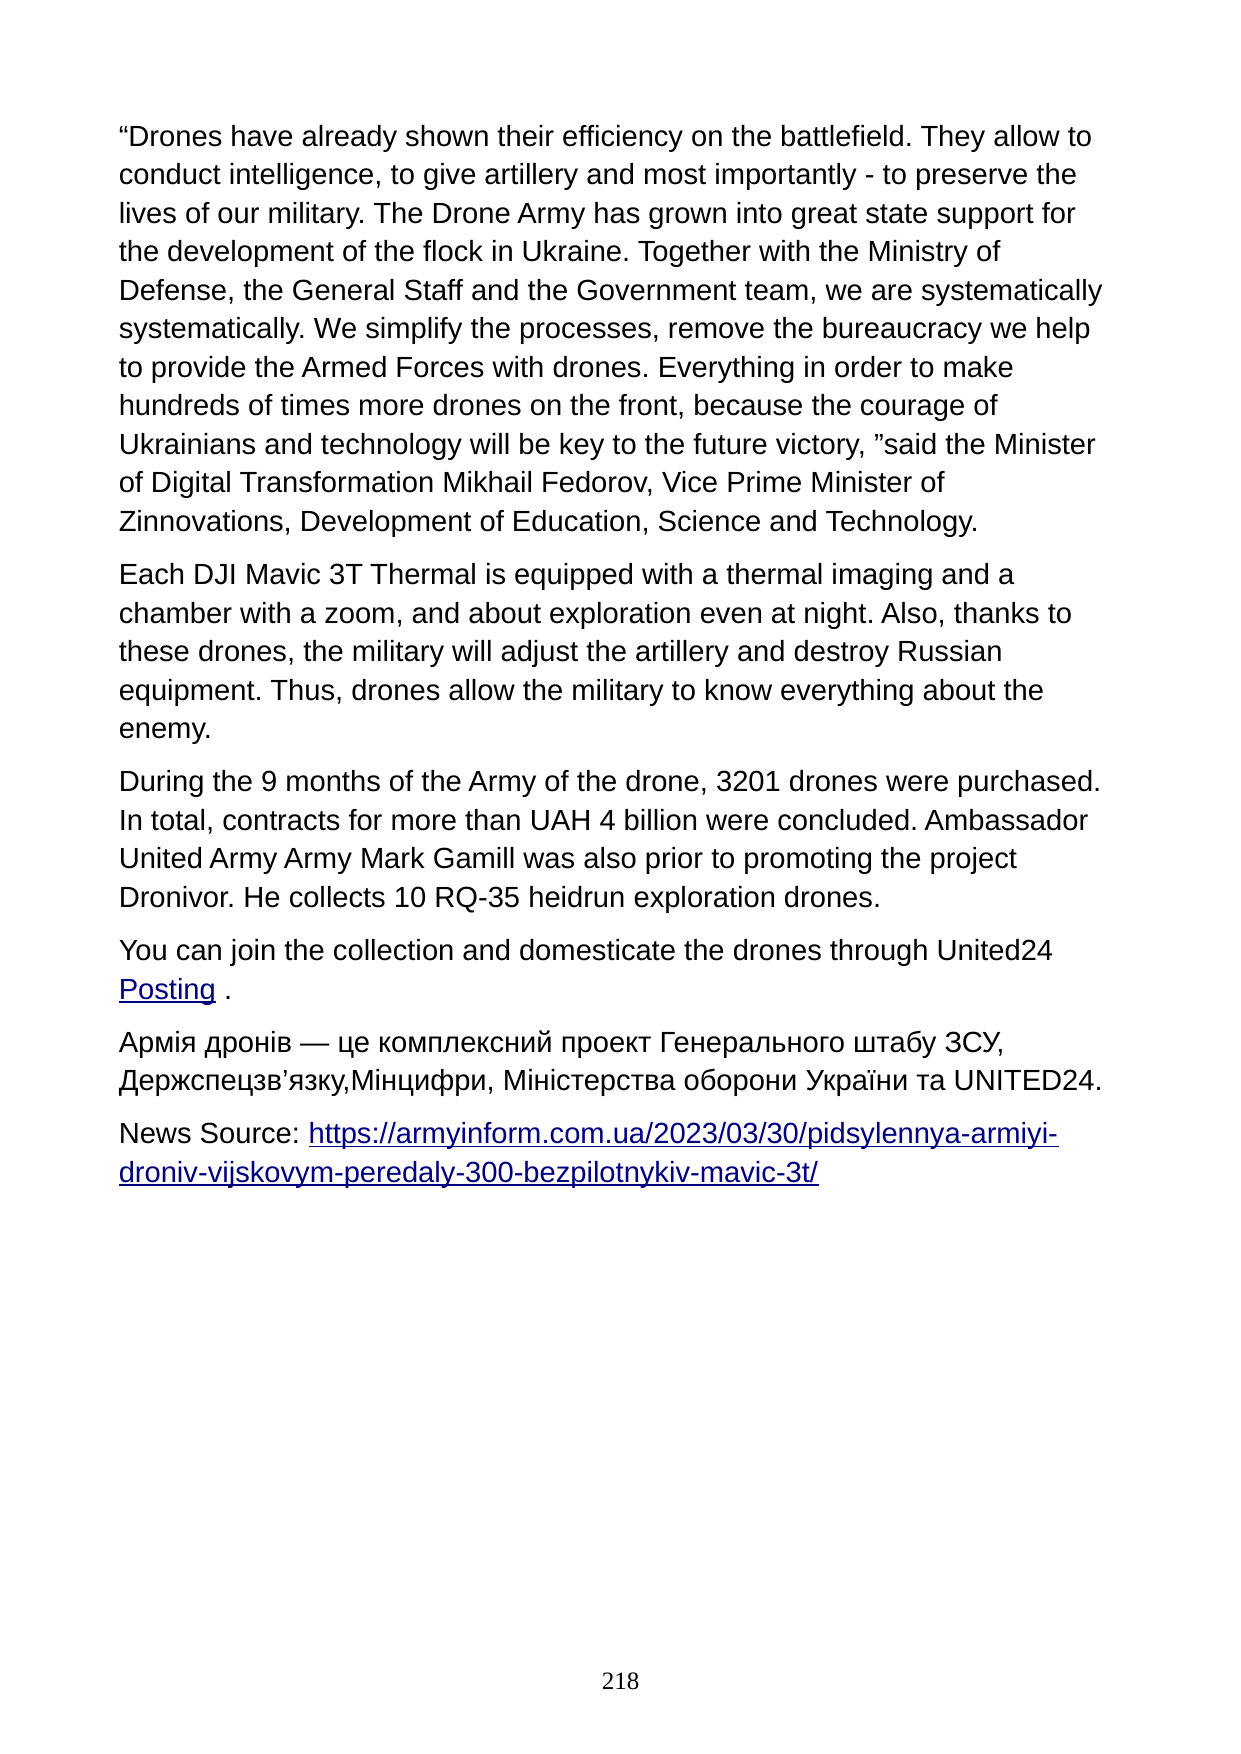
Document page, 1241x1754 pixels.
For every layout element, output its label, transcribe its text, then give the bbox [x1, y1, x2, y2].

text “Drones have already shown their efficiency on the battlefield. They allow to conduct intelligence, to give artillery and most importantly - to preserve the lives of our military. The Drone Army has grown into great state support for the development of the flock in Ukraine. Together with the Ministry of Defense, the General Staff and the Government team, we are systematically systematically. We simplify the processes, remove the bureaucracy we help to provide the Armed Forces with drones. Everything in order to make hundreds of times more drones on the front, because the courage of Ukrainians and technology will be key to the future victory, ”said the Minister of Digital Transformation Mikhail Fedorov, Vice Prime Minister of Zinnovations, Development of Education, Science and Technology. [118, 118, 1122, 537]
text During the 9 months of the Army of the drone, 3201 drones were purchased. In total, contracts for more than UAH 4 billion were concluded. Ambassador United Army Army Mark Gamill was also prior to promoting the project Dronivor. He collects 10 RQ-35 heidrun exploration drones. [118, 764, 1122, 913]
text Армія дронів — це комплексний проект Генерального штабу ЗСУ, Держспецзв’язку,Мінцифри, Міністерства оборони України та UNITED24. [118, 1025, 1122, 1097]
text Each DJI Mavic 3T Thermal is equipped with a thermal imaging and a chamber with a zoom, and about exploration even at night. Also, thanks to these drones, the military will adjust the artillery and destroy Russian equipment. Thus, drones allow the military to know everything about the enemy. [118, 557, 1122, 745]
text News Source: https://armyinform.com.ua/2023/03/30/pidsylennya-armiyi-droniv-vijskovym-peredaly-300-bezpilotnykiv-mavic-3t/ [118, 1116, 1122, 1188]
text You can join the collection and domesticate the drones through United24 Posting . [118, 933, 1122, 1005]
